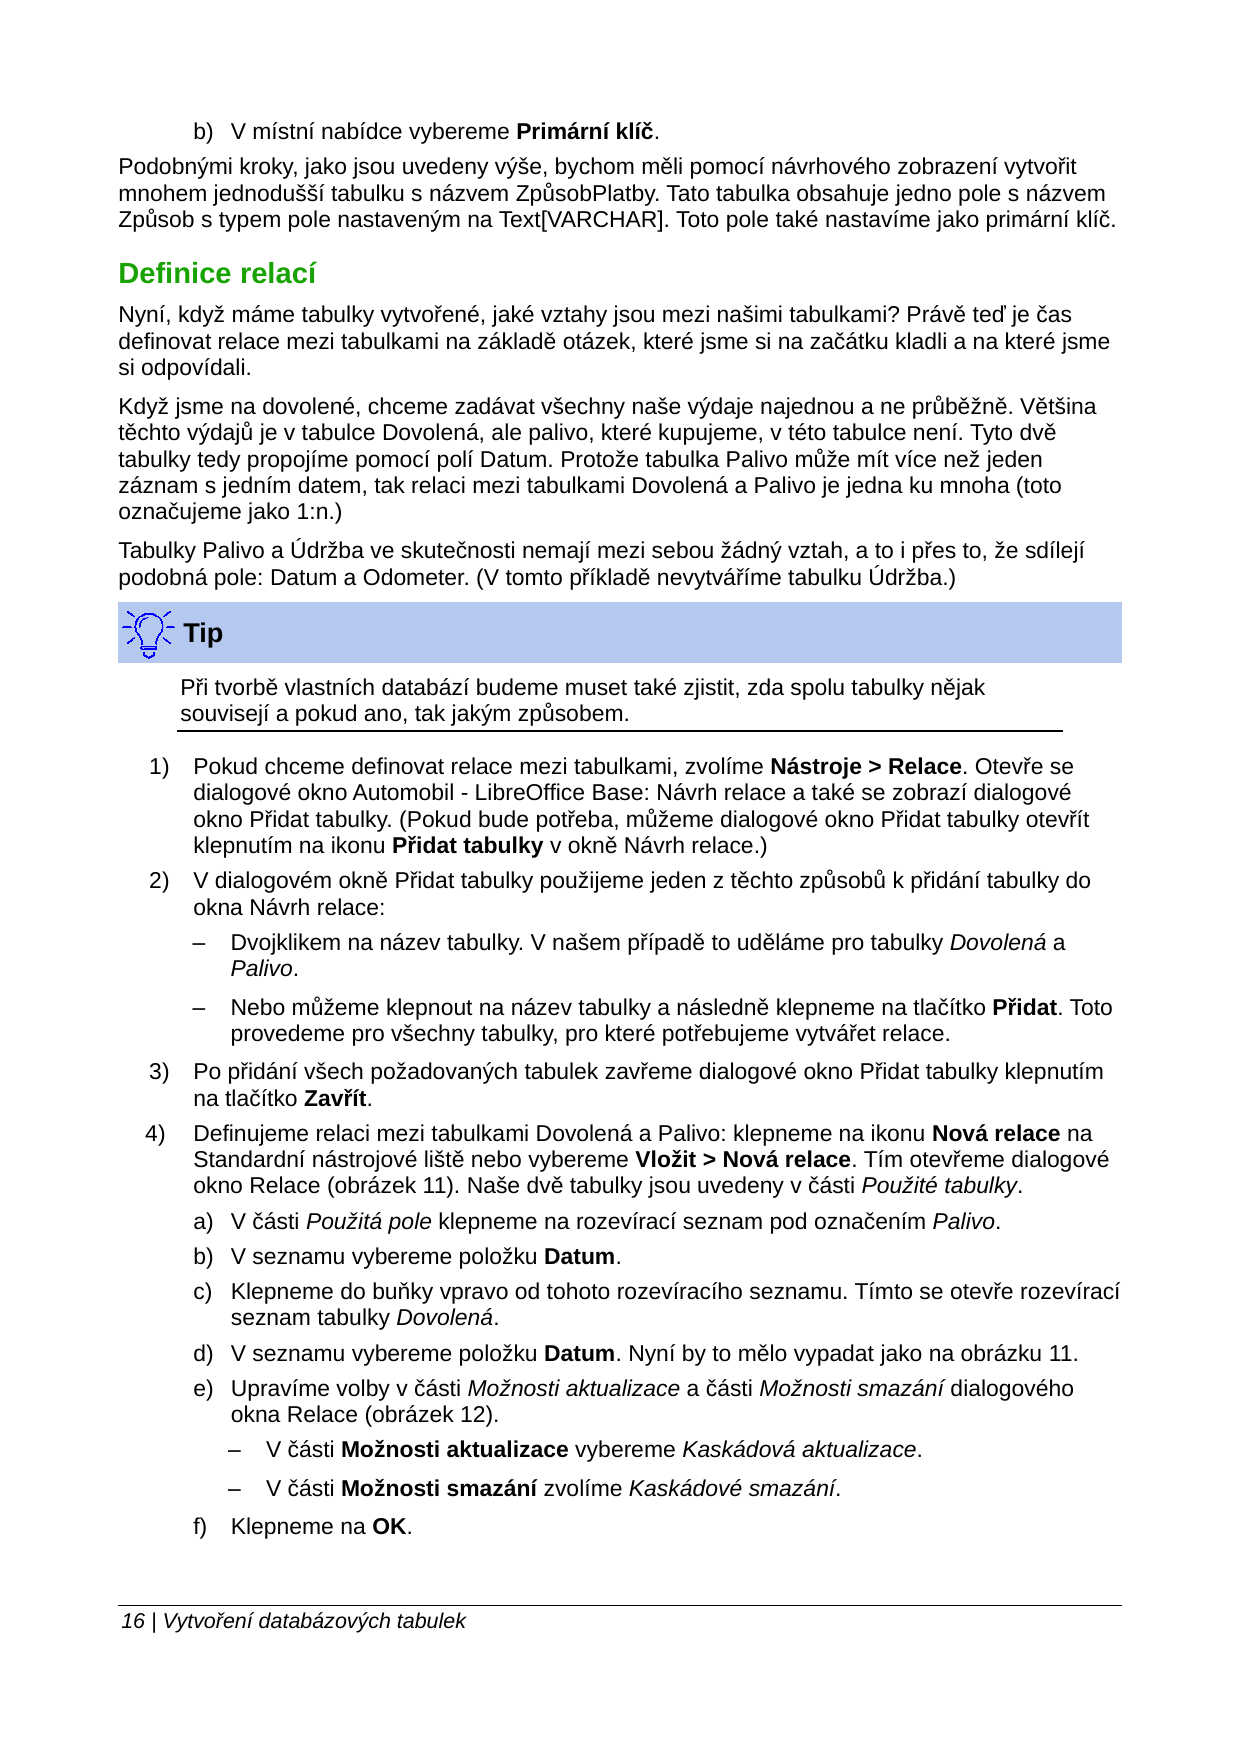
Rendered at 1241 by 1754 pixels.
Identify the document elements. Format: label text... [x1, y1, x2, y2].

list V místní nabídce vybereme Primární klíč. [193, 118, 1122, 144]
list Dvojklikem na název tabulky. V našem případě to uděláme pro tabulky Dovolená a Palivo. [192, 929, 1122, 981]
text Při tvorbě vlastních databází budeme muset také zjistit, zda spolu tabulky nějak souvisejí a pokud ano, tak jakým způsobem. [177, 671, 1063, 730]
list Pokud chceme definovat relace mezi tabulkami, zvolíme Nástroje > Relace. Otevře se dialogové okno Automobil - LibreOffice Base: Návrh relace a také se zobrazí dialogové okno Přidat tabulky. (Pokud bude potřeba, můžeme dialogové okno Přidat tabulky otevřít klepnutím na ikonu Přidat tabulky v okně Návrh relace.) [169, 753, 1122, 858]
list V dialogovém okně Přidat tabulky použijeme jeden z těchto způsobů k přidání tabulky do okna Návrh relace: [169, 867, 1122, 920]
text Podobnými kroky, jako jsou uvedeny výše, bychom měli pomocí návrhového zobrazení vytvořit mnohem jednodušší tabulku s názvem ZpůsobPlatby. Tato tabulka obsahuje jedno pole s názvem Způsob s typem pole nastaveným na Text[VARCHAR]. Toto pole také nastavíme jako primární klíč. [118, 153, 1122, 232]
list V seznamu vybereme položku Datum. [193, 1243, 1122, 1269]
list Klepneme na OK. [193, 1513, 1122, 1539]
picture [119, 603, 179, 663]
subtitle Tip [118, 602, 1122, 663]
list Po přidání všech požadovaných tabulek zavřeme dialogové okno Přidat tabulky klepnutím na tlačítko Zavřít. [169, 1058, 1122, 1111]
list Definujeme relaci mezi tabulkami Dovolená a Palivo: klepneme na ikonu Nová relace na Standardní nástrojové liště nebo vybereme Vložit > Nová relace. Tím otevřeme dialogové okno Relace (obrázek 11). Naše dvě tabulky jsou uvedeny v části Použité tabulky. [165, 1120, 1122, 1199]
list Nebo můžeme klepnout na název tabulky a následně klepneme na tlačítko Přidat. Toto provedeme pro všechny tabulky, pro které potřebujeme vytvářet relace. [192, 993, 1122, 1046]
text Tabulky Palivo a Údržba ve skutečnosti nemají mezi sebou žádný vztah, a to i přes to, že sdílejí podobná pole: Datum a Odometer. (V tomto příkladě nevytváříme tabulku Údržba.) [118, 537, 1122, 590]
list Klepneme do buňky vpravo od tohoto rozevíracího seznamu. Tímto se otevře rozevírací seznam tabulky Dovolená. [193, 1278, 1122, 1331]
list V části Použitá pole klepneme na rozevírací seznam pod označením Palivo. [193, 1208, 1122, 1234]
list V části Možnosti aktualizace vybereme Kaskádová aktualizace. [228, 1436, 1122, 1463]
list V části Možnosti smazání zvolíme Kaskádové smazání. [228, 1475, 1122, 1501]
subtitle Definice relací [118, 256, 1122, 289]
list V seznamu vybereme položku Datum. Nyní by to mělo vypadat jako na obrázku 11. [193, 1339, 1122, 1366]
text Když jsme na dovolené, chceme zadávat všechny naše výdaje najednou a ne průběžně. Většina těchto výdajů je v tabulce Dovolená, ale palivo, které kupujeme, v této tabulce není. Tyto dvě tabulky tedy propojíme pomocí polí Datum. Protože tabulka Palivo může mít více než jeden záznam s jedním datem, tak relaci mezi tabulkami Dovolená a Palivo je jedna ku mnoha (toto označujeme jako 1:n.) [118, 393, 1122, 525]
text Nyní, když máme tabulky vytvořené, jaké vztahy jsou mezi našimi tabulkami? Právě teď je čas definovat relace mezi tabulkami na základě otázek, které jsme si na začátku kladli a na které jsme si odpovídali. [118, 301, 1122, 380]
list Upravíme volby v části Možnosti aktualizace a části Možnosti smazání dialogového okna Relace (obrázek 12). [193, 1375, 1122, 1427]
